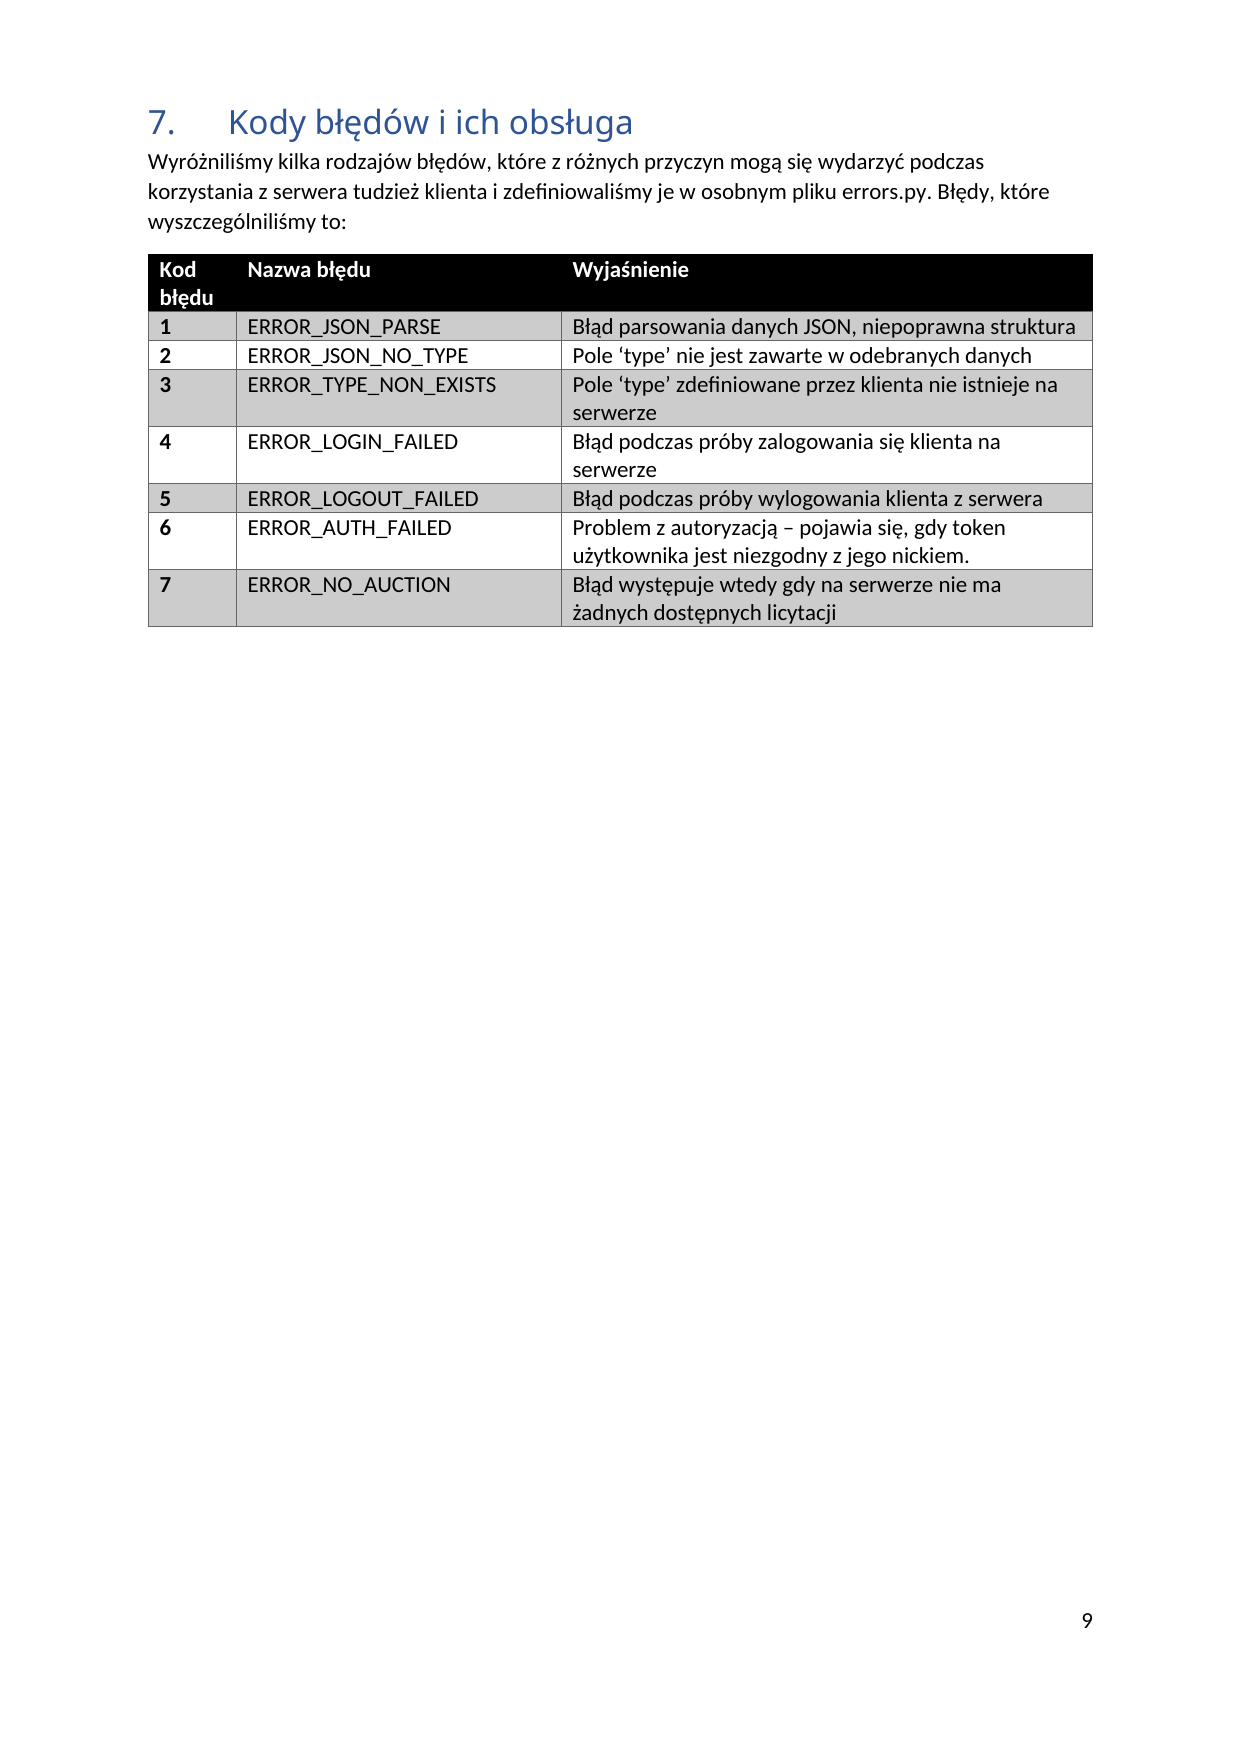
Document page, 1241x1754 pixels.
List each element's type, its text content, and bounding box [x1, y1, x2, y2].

table_cell Pole ‘type’ nie jest zawarte w odebranych danych [562, 341, 1092, 369]
table_cell Pole ‘type’ zdefiniowane przez klienta nie istnieje na serwerze [562, 370, 1092, 426]
table_cell 2 [149, 341, 236, 369]
table_header Nazwa błędu [237, 255, 561, 311]
table_cell ERROR_LOGIN_FAILED [237, 427, 561, 483]
subtitle 7. Kody błędów i ich obsługa [148, 99, 1093, 144]
table_cell Problem z autoryzacją – pojawia się, gdy token użytkownika jest niezgodny z jego nickiem. [562, 513, 1092, 569]
table_header Wyjaśnienie [562, 255, 1092, 311]
table_cell Błąd podczas próby zalogowania się klienta na serwerze [562, 427, 1092, 483]
table_cell 7 [149, 570, 236, 626]
table_cell ERROR_JSON_PARSE [237, 312, 561, 340]
table_cell 1 [149, 312, 236, 340]
table_cell ERROR_LOGOUT_FAILED [237, 484, 561, 512]
table_cell 4 [149, 427, 236, 483]
table_cell 6 [149, 513, 236, 569]
table_cell 3 [149, 370, 236, 426]
table_cell Błąd występuje wtedy gdy na serwerze nie ma żadnych dostępnych licytacji [562, 570, 1092, 626]
text Wyróżniliśmy kilka rodzajów błędów, które z różnych przyczyn mogą się wydarzyć podczas korzystania z serwera tudzież klienta i zdefiniowaliśmy je w osobnym pliku errors.py. Błędy, które wyszczególniliśmy to: [148, 147, 1093, 235]
table_cell Błąd podczas próby wylogowania klienta z serwera [562, 484, 1092, 512]
table_header Kod błędu [149, 255, 236, 311]
table_cell 5 [149, 484, 236, 512]
table_cell ERROR_TYPE_NON_EXISTS [237, 370, 561, 426]
table_cell ERROR_AUTH_FAILED [237, 513, 561, 569]
table_cell ERROR_NO_AUCTION [237, 570, 561, 626]
table_cell ERROR_JSON_NO_TYPE [237, 341, 561, 369]
table_cell Błąd parsowania danych JSON, niepoprawna struktura [562, 312, 1092, 340]
